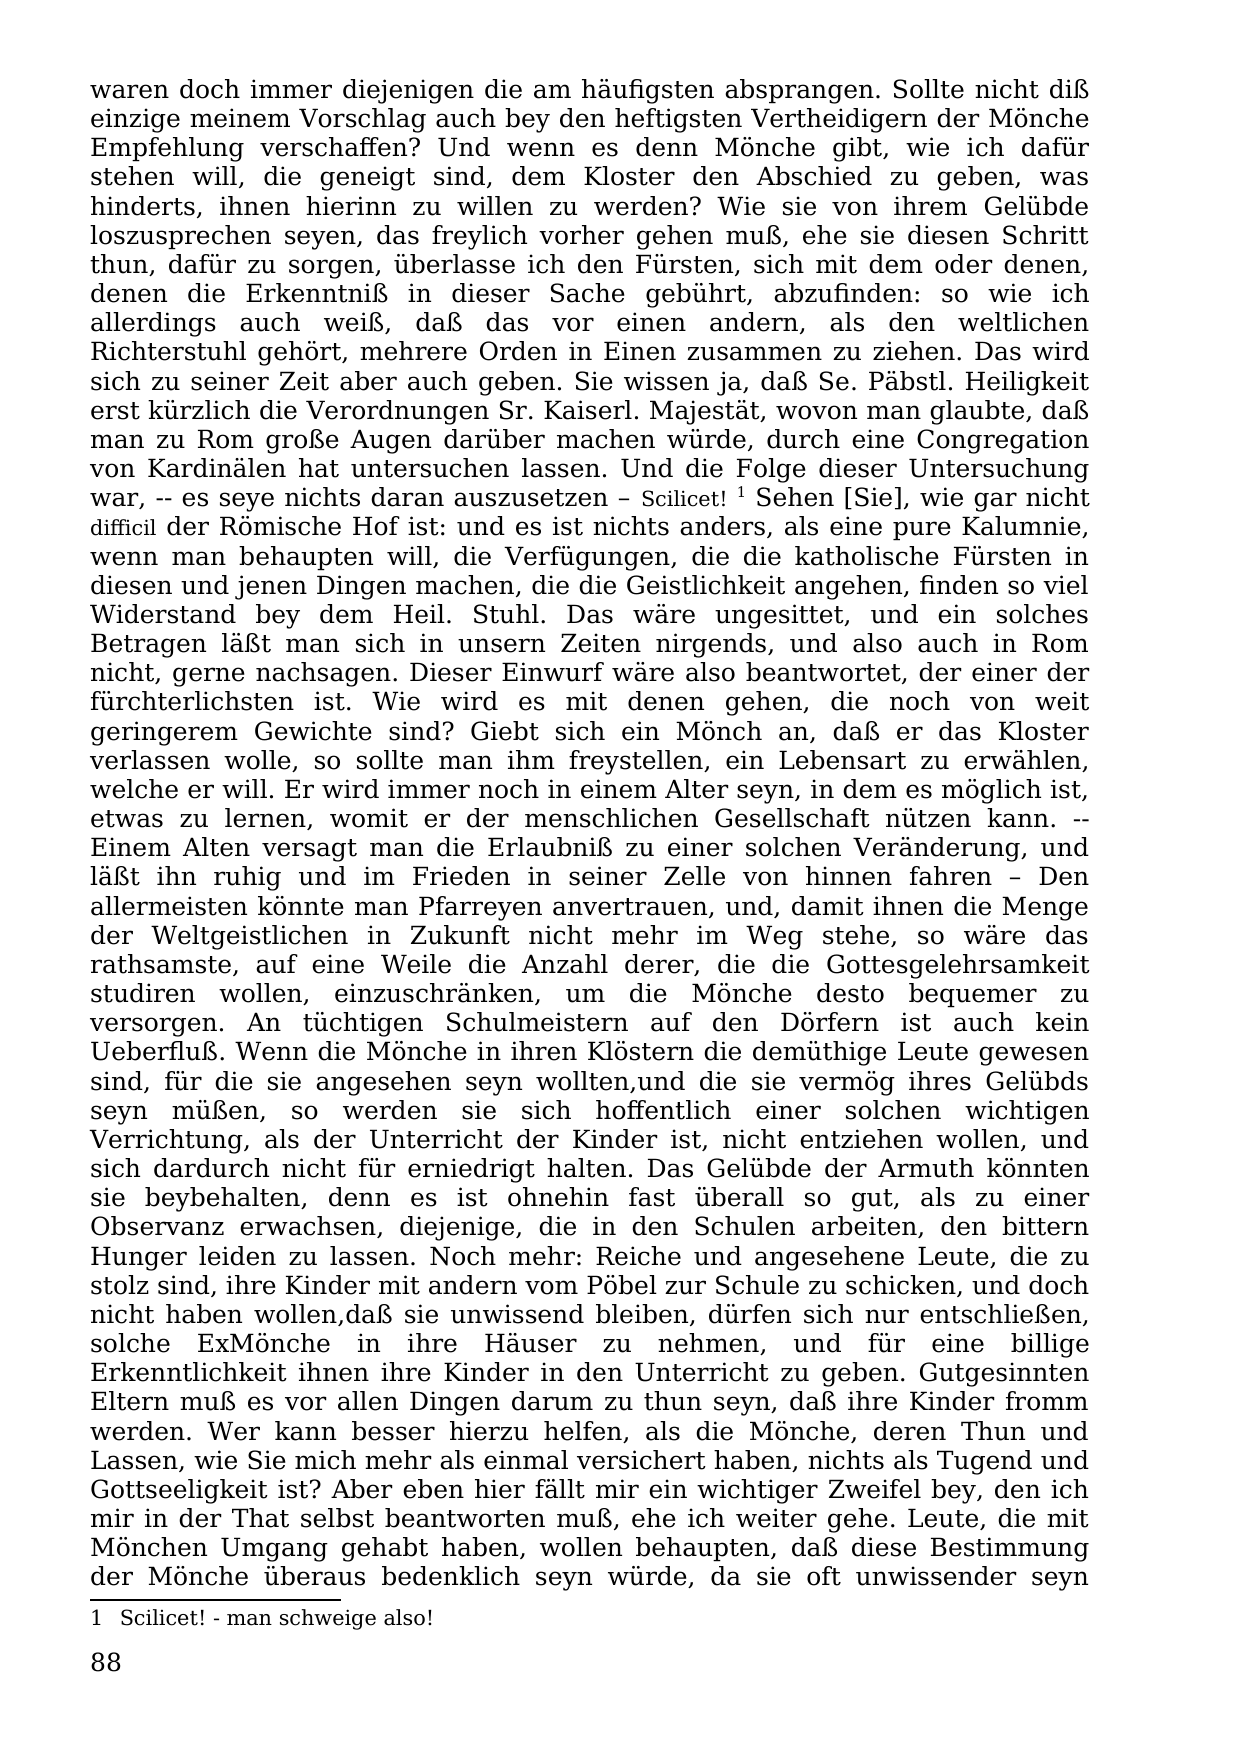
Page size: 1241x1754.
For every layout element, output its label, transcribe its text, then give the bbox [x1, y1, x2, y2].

text Scilicet! - man schweige also! [90, 1606, 1091, 1631]
text waren doch immer diejenigen die am häufigsten absprangen. Sollte nicht diß einzige meinem Vorschlag auch bey den heftigsten Vertheidigern der Mönche Empfehlung verschaffen? Und wenn es denn Mönche gibt, wie ich dafür stehen will, die geneigt sind, dem Kloster den Abschied zu geben, was hinderts, ihnen hierinn zu willen zu werden? Wie sie von ihrem Gelübde loszusprechen seyen, das freylich vorher gehen muß, ehe sie diesen Schritt thun, dafür zu sorgen, überlasse ich den Fürsten, sich mit dem oder denen, denen die Erkenntniß in dieser Sache gebührt, abzufinden: so wie ich allerdings auch weiß, daß das vor einen andern, als den weltlichen Richterstuhl gehört, mehrere Orden in Einen zusammen zu ziehen. Das wird sich zu seiner Zeit aber auch geben. Sie wissen ja, daß Se. Päbstl. Heiligkeit erst kürzlich die Verordnungen Sr. Kaiserl. Majestät, wovon man glaubte, daß man zu Rom große Augen darüber machen würde, durch eine Congregation von Kardinälen hat untersuchen lassen. Und die Folge dieser Untersuchung war, -- es seye nichts daran auszusetzen – Scilicet! Sehen [Sie], wie gar nicht difficil der Römische Hof ist: und es ist nichts anders, als eine pure Kalumnie, wenn man behaupten will, die Verfügungen, die die katholische Fürsten in diesen und jenen Dingen machen, die die Geistlichkeit angehen, finden so viel Widerstand bey dem Heil. Stuhl. Das wäre ungesittet, und ein solches Betragen läßt man sich in unsern Zeiten nirgends, und also auch in Rom nicht, gerne nachsagen. Dieser Einwurf wäre also beantwortet, der einer der fürchterlichsten ist. Wie wird es mit denen gehen, die noch von weit geringerem Gewichte sind? Giebt sich ein Mönch an, daß er das Kloster verlassen wolle, so sollte man ihm freystellen, ein Lebensart zu erwählen, welche er will. Er wird immer noch in einem Alter seyn, in dem es möglich ist, etwas zu lernen, womit er der menschlichen Gesellschaft nützen kann. -- Einem Alten versagt man die Erlaubniß zu einer solchen Veränderung, und läßt ihn ruhig und im Frieden in seiner Zelle von hinnen fahren – Den allermeisten könnte man Pfarreyen anvertrauen, und, damit ihnen die Menge der Weltgeistlichen in Zukunft nicht mehr im Weg stehe, so wäre das rathsamste, auf eine Weile die Anzahl derer, die die Gottesgelehrsamkeit studiren wollen, einzuschränken, um die Mönche desto bequemer zu versorgen. An tüchtigen Schulmeistern auf den Dörfern ist auch kein Ueberfluß. Wenn die Mönche in ihren Klöstern die demüthige Leute gewesen sind, für die sie angesehen seyn wollten,und die sie vermög ihres Gelübds seyn müßen, so werden sie sich hoffentlich einer solchen wichtigen Verrichtung, als der Unterricht der Kinder ist, nicht entziehen wollen, und sich dardurch nicht für erniedrigt halten. Das Gelübde der Armuth könnten sie beybehalten, denn es ist ohnehin fast überall so gut, als zu einer Observanz erwachsen, diejenige, die in den Schulen arbeiten, den bittern Hunger leiden zu lassen. Noch mehr: Reiche und angesehene Leute, die zu stolz sind, ihre Kinder mit andern vom Pöbel zur Schule zu schicken, und doch nicht haben wollen,daß sie unwissend bleiben, dürfen sich nur entschließen, solche ExMönche in ihre Häuser zu nehmen, und für eine billige Erkenntlichkeit ihnen ihre Kinder in den Unterricht zu geben. Gutgesinnten Eltern muß es vor allen Dingen darum zu thun seyn, daß ihre Kinder fromm werden. Wer kann besser hierzu helfen, als die Mönche, deren Thun und Lassen, wie Sie mich mehr als einmal versichert haben, nichts als Tugend und Gottseeligkeit ist? Aber eben hier fällt mir ein wichtiger Zweifel bey, den ich mir in der That selbst beantworten muß, ehe ich weiter gehe. Leute, die mit Mönchen Umgang gehabt haben, wollen behaupten, daß diese Bestimmung der Mönche überaus bedenklich seyn würde, da sie oft unwissender seyn [90, 75, 1091, 1592]
